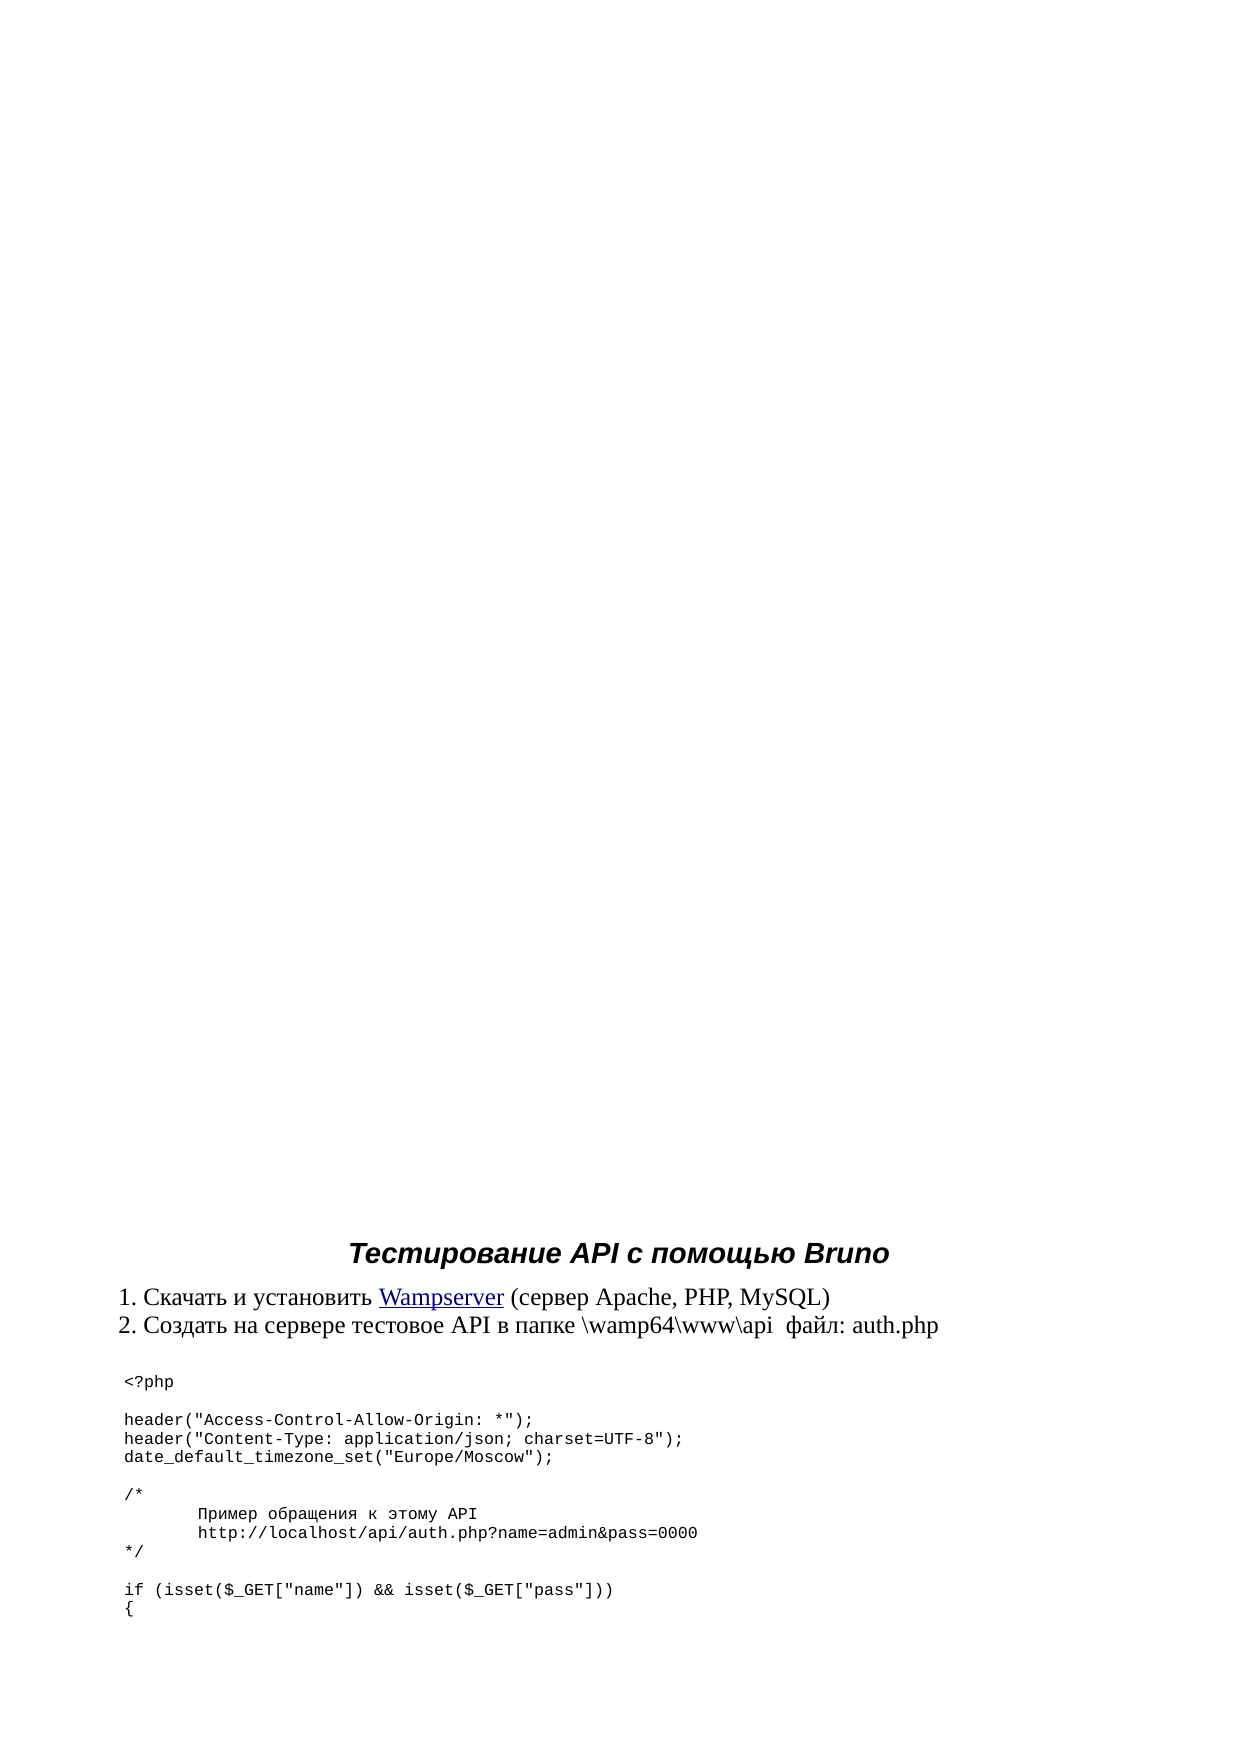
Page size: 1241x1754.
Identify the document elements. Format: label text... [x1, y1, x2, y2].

subtitle Тестирование API с помощью Bruno [118, 1236, 1122, 1269]
table_header <?php header("Access-Control-Allow-Origin: *"); header("Content-Type: application/json; charset=UTF-8"); date_default_timezone_set("Europe/Moscow"); /* Пример обращения к этому API http://localhost/api/auth.php?name=admin&pass=0000 */ if (isset($_GET["name"]) && isset($_GET["pass"])) { [118, 1368, 1122, 1624]
text 1. Скачать и установить Wampserver (сервер Apache, PHP, MySQL) [118, 1282, 1122, 1310]
text 2. Создать на сервере тестовое API в папке \wamp64\www\api файл: auth.php [118, 1310, 1122, 1339]
